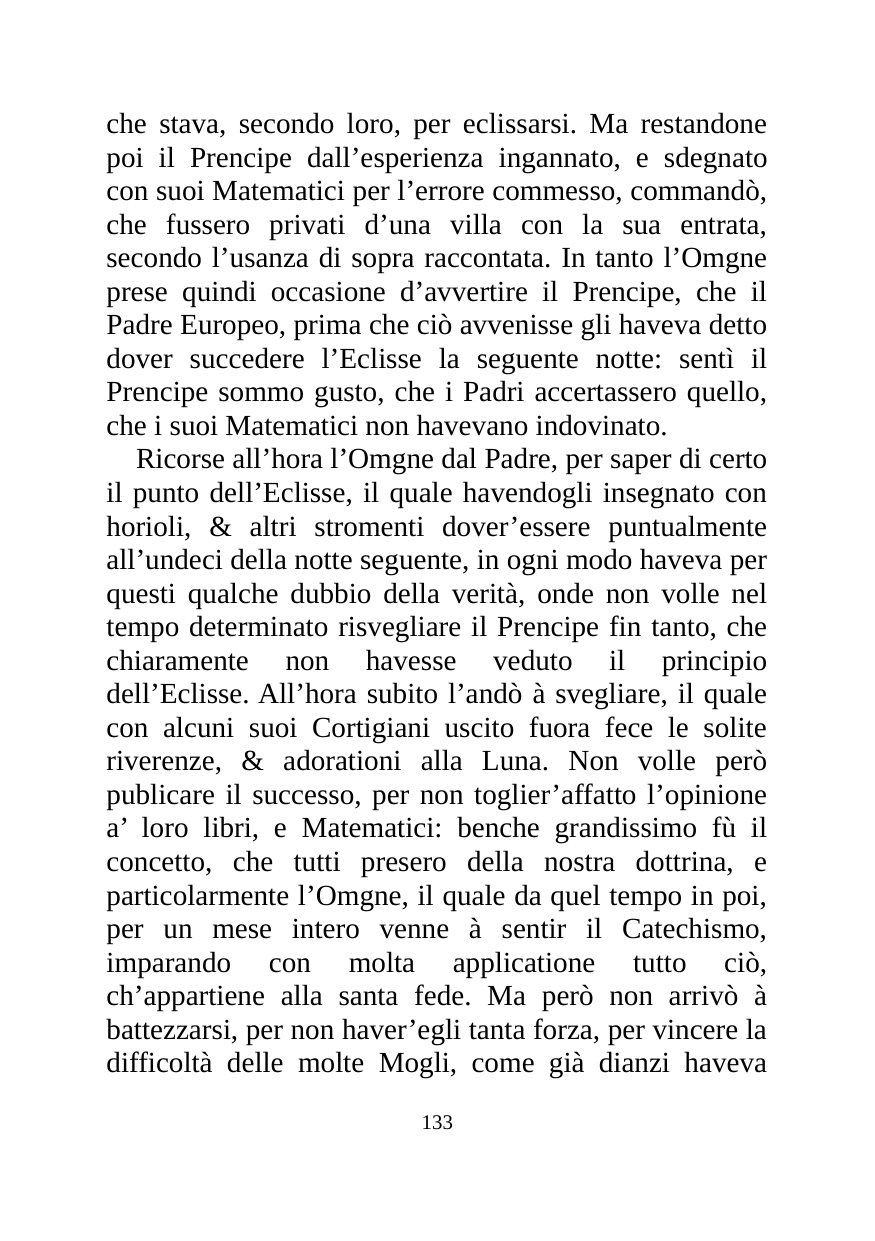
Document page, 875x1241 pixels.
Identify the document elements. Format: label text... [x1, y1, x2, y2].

text Ricorse all’hora l’Omgne dal Padre, per saper di certo il punto dell’Eclisse, il quale havendogli insegnato con horioli, & altri stromenti dover’essere puntualmente all’undeci della notte seguente, in ogni modo haveva per questi qualche dubbio della verità, onde non volle nel tempo determinato risvegliare il Prencipe fin tanto, che chiaramente non havesse veduto il principio dell’Eclisse. All’hora subito l’andò à svegliare, il quale con alcuni suoi Cortigiani uscito fuora fece le solite riverenze, & adorationi alla Luna. Non volle però publicare il successo, per non toglier’affatto l’opinione a’ loro libri, e Matematici: benche grandissimo fù il concetto, che tutti presero della nostra dottrina, e particolarmente l’Omgne, il quale da quel tempo in poi, per un mese intero venne à sentir il Catechismo, imparando con molta applicatione tutto ciò, ch’appartiene alla santa fede. Ma però non arrivò à battezzarsi, per non haver’egli tanta forza, per vincere la difficoltà delle molte Mogli, come già dianzi haveva [106, 442, 768, 1079]
text che stava, secondo loro, per eclissarsi. Ma restandone poi il Prencipe dall’esperienza ingannato, e sdegnato con suoi Matematici per l’errore commesso, commandò, che fussero privati d’una villa con la sua entrata, secondo l’usanza di sopra raccontata. In tanto l’Omgne prese quindi occasione d’avvertire il Prencipe, che il Padre Europeo, prima che ciò avvenisse gli haveva detto dover succedere l’Eclisse la seguente notte: sentì il Prencipe sommo gusto, che i Padri accertassero quello, che i suoi Matematici non havevano indovinato. [106, 106, 768, 442]
